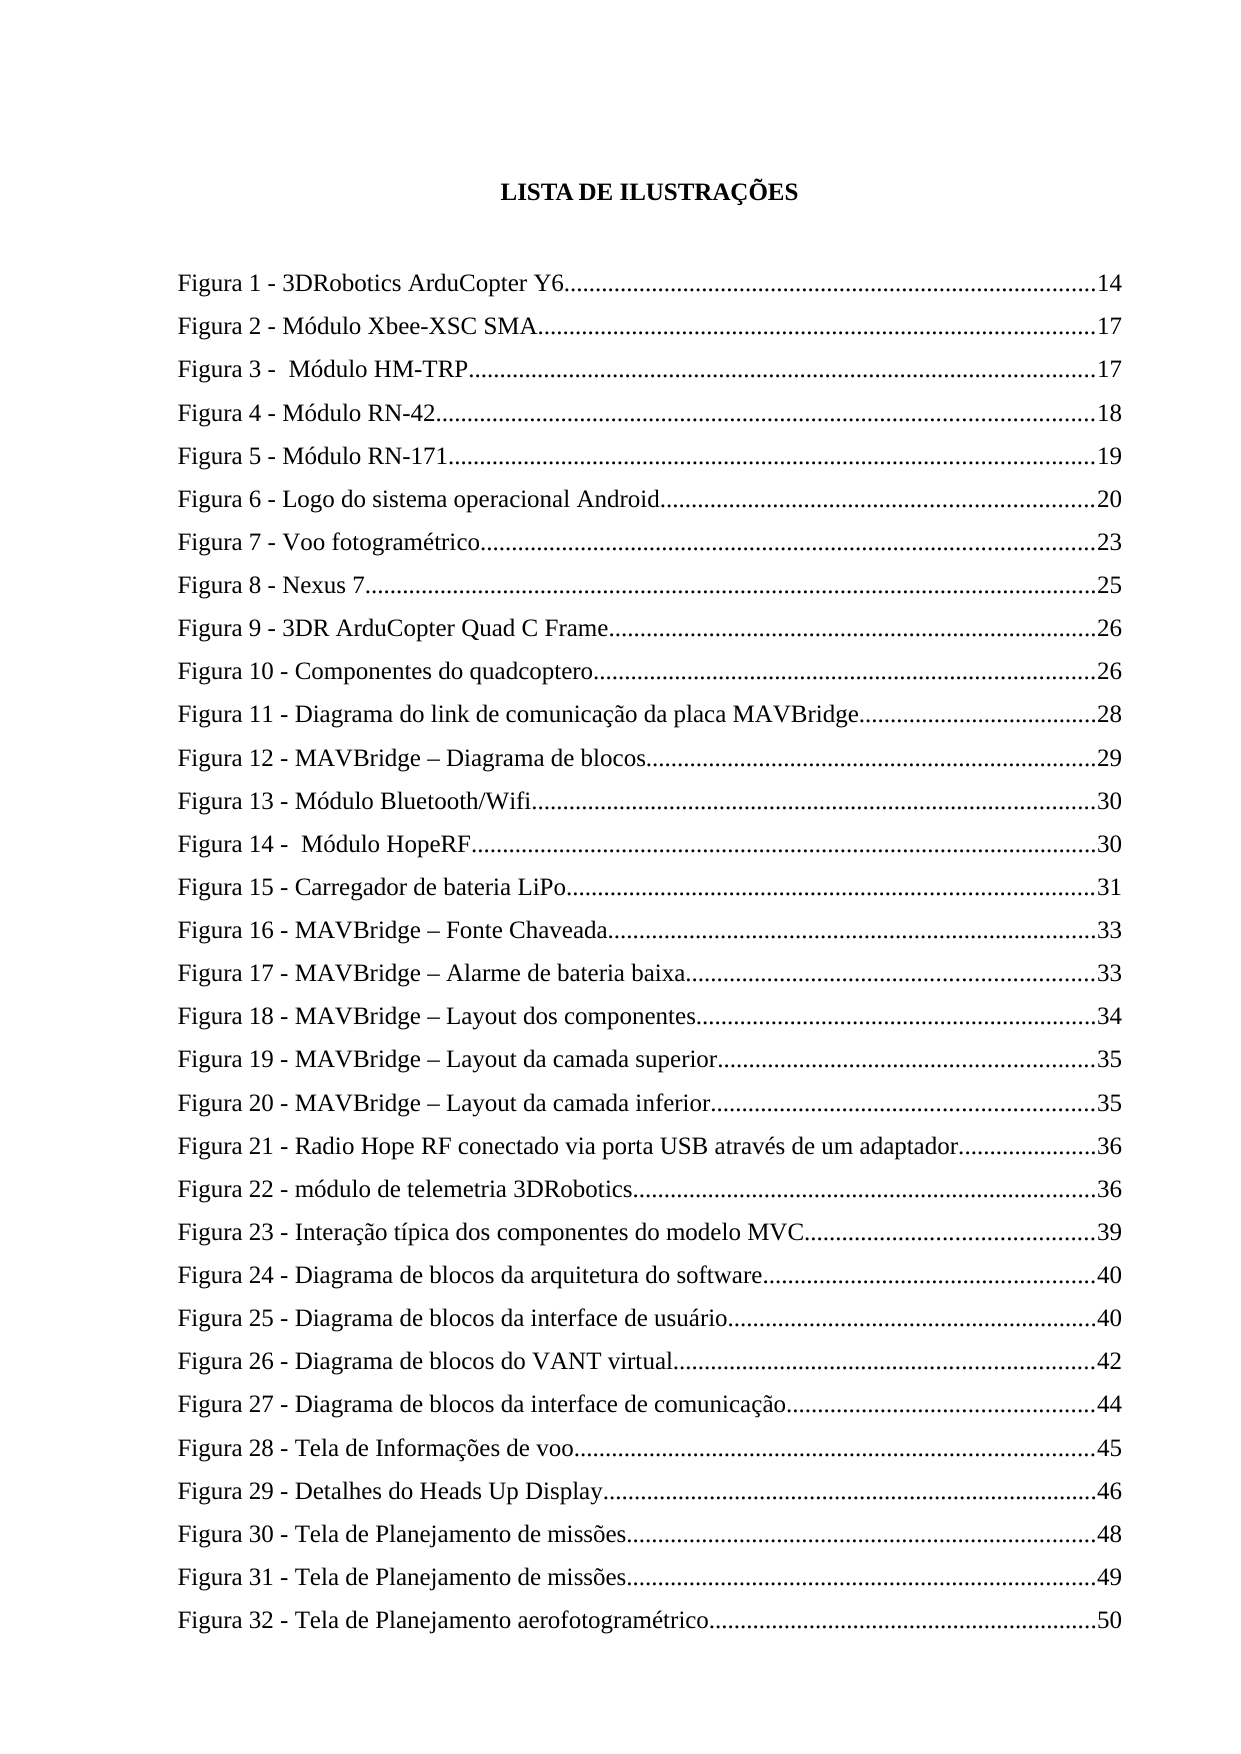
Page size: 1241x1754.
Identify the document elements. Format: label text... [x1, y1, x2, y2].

text Figura 5 - Módulo RN-171 19 [177, 441, 1122, 469]
text Figura 28 - Tela de Informações de voo 45 [177, 1433, 1122, 1461]
text Figura 17 - MAVBridge – Alarme de bateria baixa 33 [177, 958, 1122, 987]
text Figura 3 - Módulo HM-TRP 17 [177, 354, 1122, 383]
text Figura 32 - Tela de Planejamento aerofotogramétrico 50 [177, 1605, 1122, 1634]
text Figura 16 - MAVBridge – Fonte Chaveada 33 [177, 915, 1122, 944]
text Figura 7 - Voo fotogramétrico 23 [177, 527, 1122, 556]
text Figura 22 - módulo de telemetria 3DRobotics 36 [177, 1174, 1122, 1203]
text Figura 4 - Módulo RN-42 18 [177, 398, 1122, 426]
text Figura 27 - Diagrama de blocos da interface de comunicação 44 [177, 1389, 1122, 1418]
text Figura 15 - Carregador de bateria LiPo 31 [177, 872, 1122, 901]
text Figura 29 - Detalhes do Heads Up Display 46 [177, 1476, 1122, 1504]
text Figura 20 - MAVBridge – Layout da camada inferior 35 [177, 1088, 1122, 1116]
text Figura 8 - Nexus 7 25 [177, 570, 1122, 599]
text Figura 1 - 3DRobotics ArduCopter Y6 14 [177, 268, 1122, 297]
text Figura 10 - Componentes do quadcoptero 26 [177, 656, 1122, 685]
text Figura 14 - Módulo HopeRF 30 [177, 829, 1122, 858]
text Figura 31 - Tela de Planejamento de missões 49 [177, 1562, 1122, 1591]
text Figura 18 - MAVBridge – Layout dos componentes 34 [177, 1001, 1122, 1030]
text Figura 30 - Tela de Planejamento de missões 48 [177, 1519, 1122, 1548]
text Figura 12 - MAVBridge – Diagrama de blocos 29 [177, 743, 1122, 771]
text Figura 25 - Diagrama de blocos da interface de usuário 40 [177, 1303, 1122, 1332]
text Figura 21 - Radio Hope RF conectado via porta USB através de um adaptador. 36 [177, 1131, 1122, 1159]
text Figura 24 - Diagrama de blocos da arquitetura do software 40 [177, 1260, 1122, 1289]
text Figura 23 - Interação típica dos componentes do modelo MVC 39 [177, 1217, 1122, 1246]
text Figura 13 - Módulo Bluetooth/Wifi 30 [177, 786, 1122, 814]
text Figura 2 - Módulo Xbee-XSC SMA 17 [177, 311, 1122, 340]
text LISTA DE ILUSTRAÇÕES [177, 177, 1122, 206]
text Figura 6 - Logo do sistema operacional Android 20 [177, 484, 1122, 513]
text Figura 26 - Diagrama de blocos do VANT virtual 42 [177, 1346, 1122, 1375]
text Figura 11 - Diagrama do link de comunicação da placa MAVBridge 28 [177, 699, 1122, 728]
text Figura 9 - 3DR ArduCopter Quad C Frame 26 [177, 613, 1122, 642]
text Figura 19 - MAVBridge – Layout da camada superior 35 [177, 1044, 1122, 1073]
